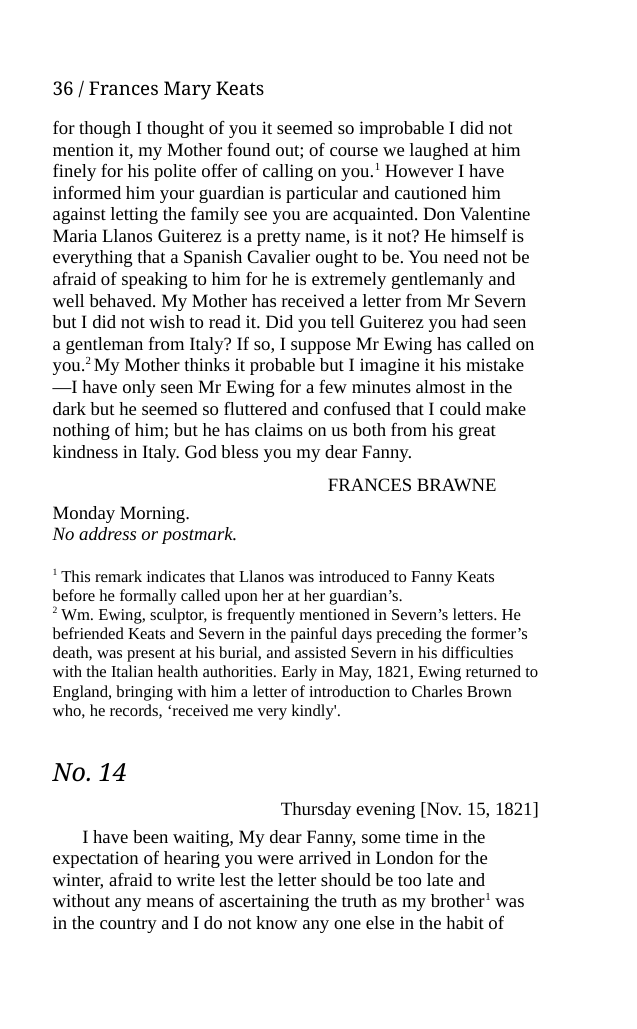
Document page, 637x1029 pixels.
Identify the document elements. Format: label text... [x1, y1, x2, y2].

text FRANCES BRAWNE [52, 474, 538, 496]
text I have been waiting, My dear Fanny, some time in the expectation of hearing you were arrived in London for the winter, afraid to write lest the letter should be too late and without any means of ascertaining the truth as my brother1 was in the country and I do not know any one else in the habit of [52, 826, 538, 933]
text Monday Morning. [52, 502, 538, 523]
text 1 This remark indicates that Llanos was introduced to Fanny Keats before he formally called upon her at her guardian’s. [52, 566, 538, 605]
text for though I thought of you it seemed so improbable I did not mention it, my Mother found out; of course we laughed at him finely for his polite offer of calling on you.1 However I have informed him your guardian is particular and cautioned him against letting the family see you are acquainted. Don Valentine Maria Llanos Guiterez is a pretty name, is it not? He himself is everything that a Spanish Cavalier ought to be. You need not be afraid of speaking to him for he is extremely gentlemanly and well behaved. My Mother has received a letter from Mr Severn but I did not wish to read it. Did you tell Guiterez you had seen a gentleman from Italy? If so, I suppose Mr Ewing has called on you.2 My Mother thinks it probable but I imagine it his mistake—I have only seen Mr Ewing for a few minutes almost in the dark but he seemed so fluttered and confused that I could make nothing of him; but he has claims on us both from his great kindness in Italy. God bless you my dear Fanny. [52, 117, 538, 462]
text 2 Wm. Ewing, sculptor, is frequently mentioned in Severn’s letters. He befriended Keats and Severn in the painful days preceding the former’s death, was present at his burial, and assisted Severn in his difficulties with the Italian health authorities. Early in May, 1821, Ewing returned to England, bringing with him a letter of introduction to Charles Brown who, he records, ‘received me very kindly'. [52, 605, 538, 720]
text No address or postmark. [52, 523, 538, 545]
subtitle No. 14 [52, 755, 538, 789]
text Thursday evening [Nov. 15, 1821] [52, 798, 538, 819]
